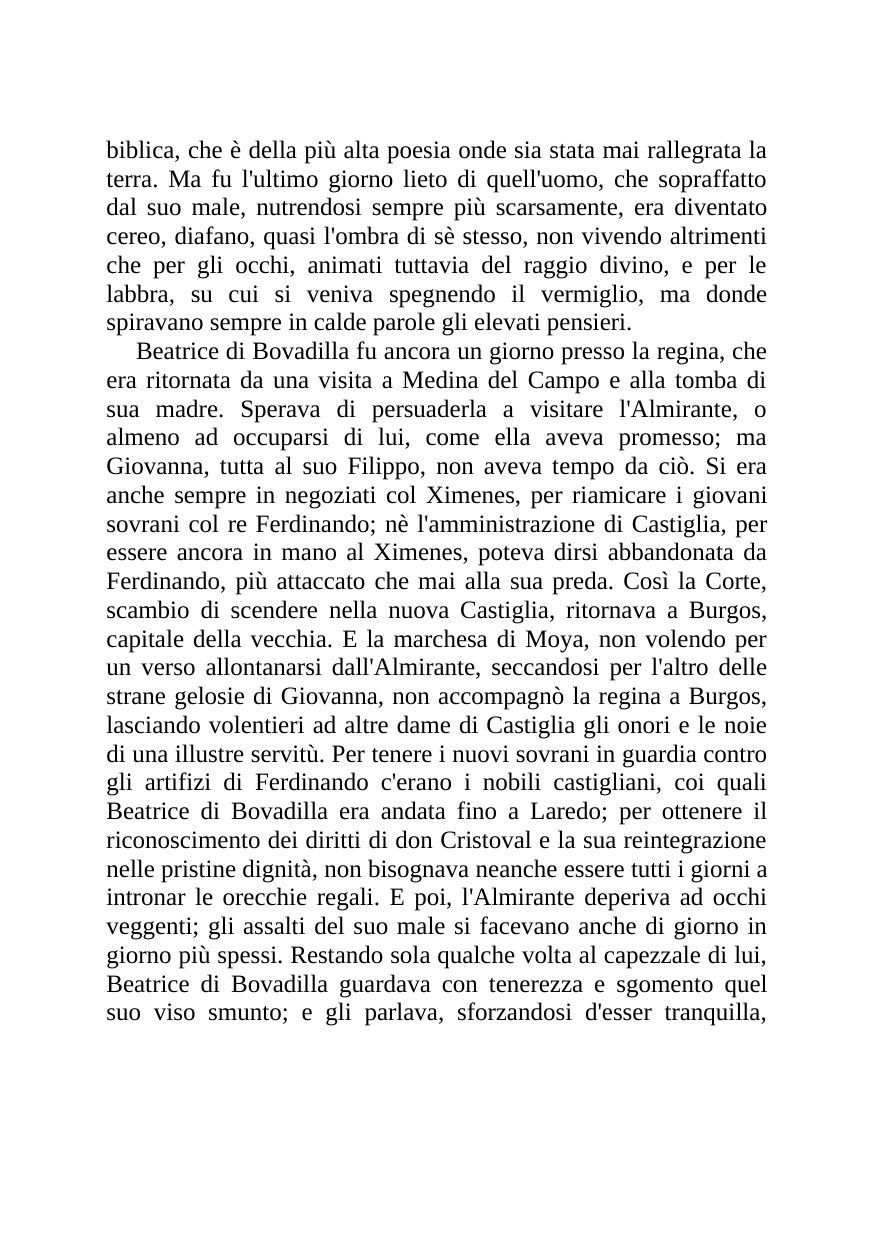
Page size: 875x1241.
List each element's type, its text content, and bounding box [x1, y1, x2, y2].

text biblica, che è della più alta poesia onde sia stata mai rallegrata la terra. Ma fu l'ultimo giorno lieto di quell'uomo, che sopraffatto dal suo male, nutrendosi sempre più scarsamente, era diventato cereo, diafano, quasi l'ombra di sè stesso, non vivendo altrimenti che per gli occhi, animati tuttavia del raggio divino, e per le labbra, su cui si veniva spegnendo il vermiglio, ma donde spiravano sempre in calde parole gli elevati pensieri. [106, 135, 768, 336]
text Beatrice di Bovadilla fu ancora un giorno presso la regina, che era ritornata da una visita a Medina del Campo e alla tomba di sua madre. Sperava di persuaderla a visitare l'Almirante, o almeno ad occuparsi di lui, come ella aveva promesso; ma Giovanna, tutta al suo Filippo, non aveva tempo da ciò. Si era anche sempre in negoziati col Ximenes, per riamicare i giovani sovrani col re Ferdinando; nè l'amministrazione di Castiglia, per essere ancora in mano al Ximenes, poteva dirsi abbandonata da Ferdinando, più attaccato che mai alla sua preda. Così la Corte, scambio di scendere nella nuova Castiglia, ritornava a Burgos, capitale della vecchia. E la marchesa di Moya, non volendo per un verso allontanarsi dall'Almirante, seccandosi per l'altro delle strane gelosie di Giovanna, non accompagnò la regina a Burgos, lasciando volentieri ad altre dame di Castiglia gli onori e le noie di una illustre servitù. Per tenere i nuovi sovrani in guardia contro gli artifizi di Ferdinando c'erano i nobili castigliani, coi quali Beatrice di Bovadilla era andata fino a Laredo; per ottenere il riconoscimento dei diritti di don Cristoval e la sua reintegrazione nelle pristine dignità, non bisognava neanche essere tutti i giorni a intronar le orecchie regali. E poi, l'Almirante deperiva ad occhi veggenti; gli assalti del suo male si facevano anche di giorno in giorno più spessi. Restando sola qualche volta al capezzale di lui, Beatrice di Bovadilla guardava con tenerezza e sgomento quel suo viso smunto; e gli parlava, sforzandosi d'esser tranquilla, [106, 336, 768, 1026]
